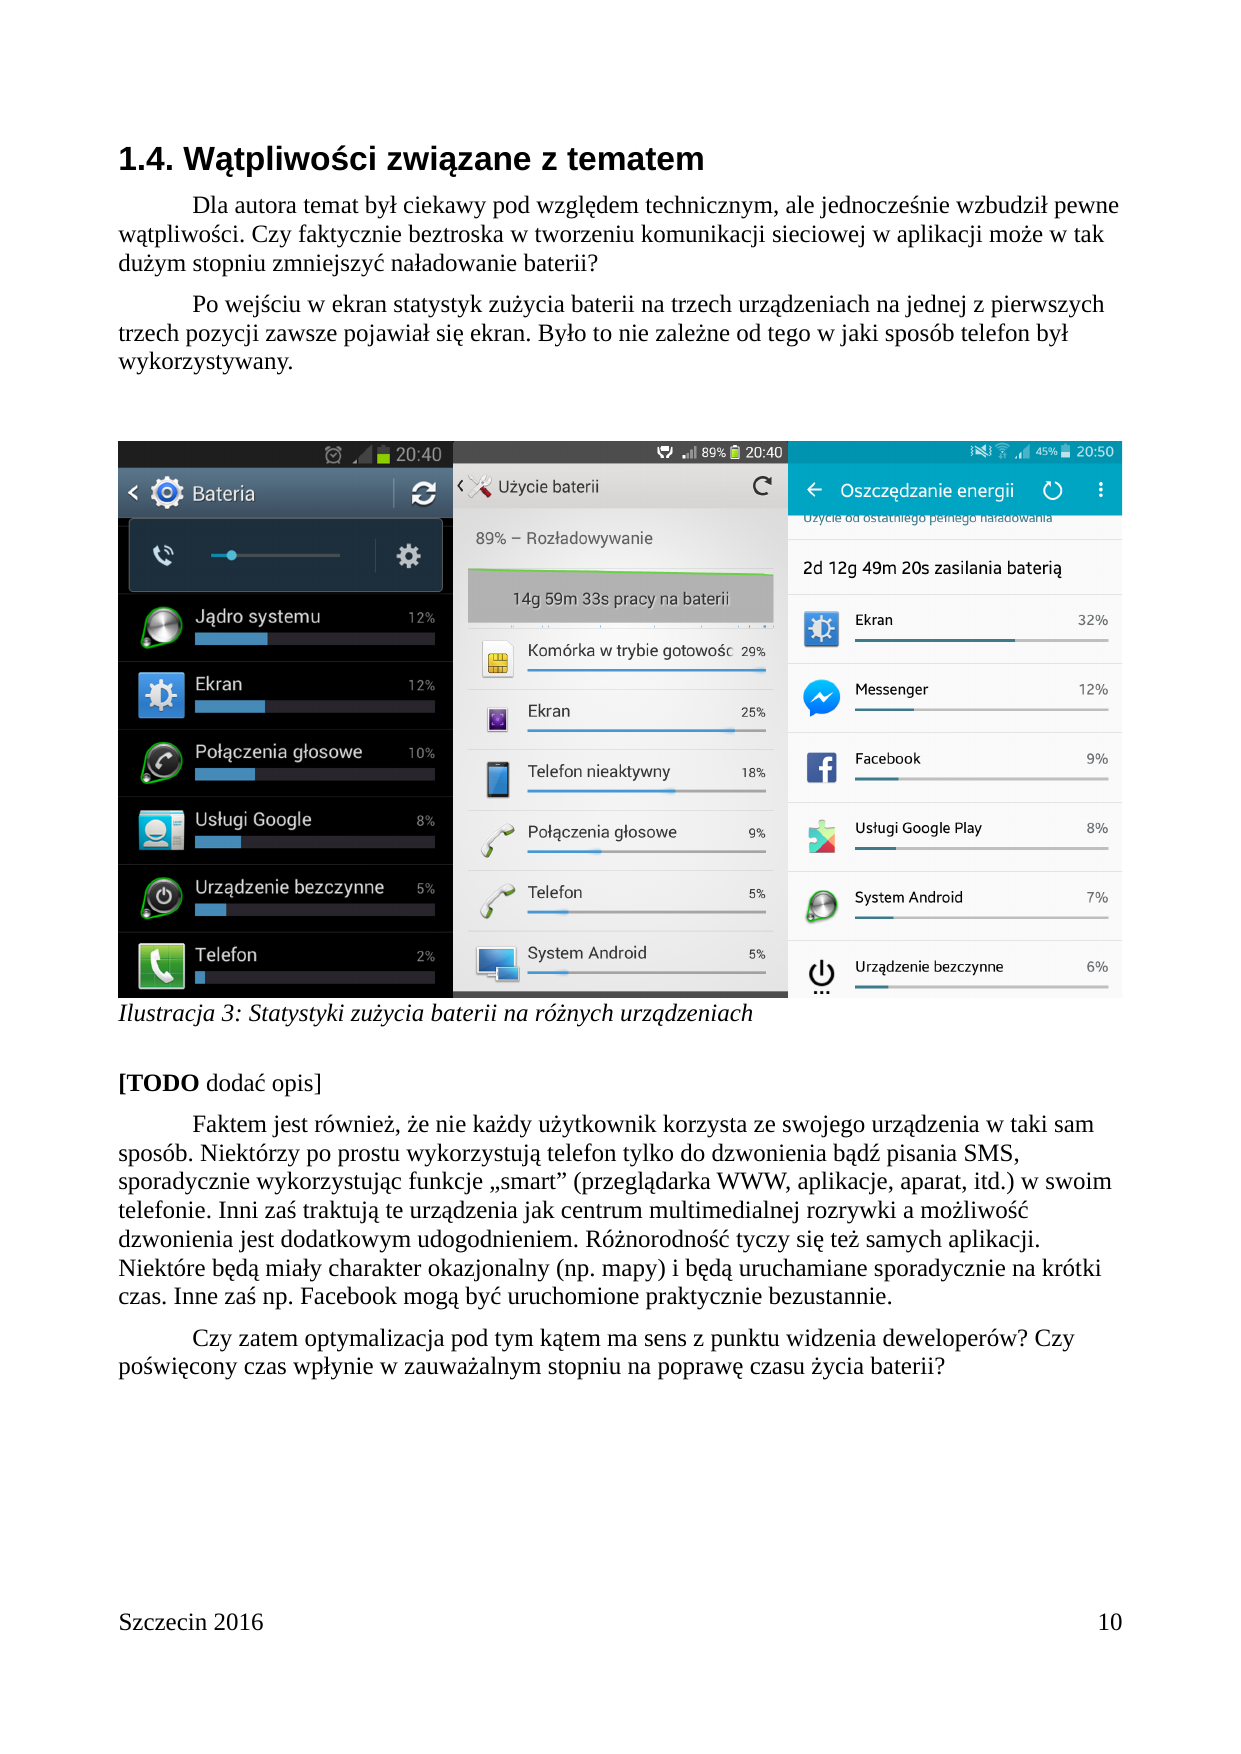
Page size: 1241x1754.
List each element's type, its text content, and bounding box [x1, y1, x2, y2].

text Faktem jest również, że nie każdy użytkownik korzysta ze swojego urządzenia w taki sam sposób. Niektórzy po prostu wykorzystują telefon tylko do dzwonienia bądź pisania SMS, sporadycznie wykorzystując funkcje „smart” (przeglądarka WWW, aplikacje, aparat, itd.) w swoim telefonie. Inni zaś traktują te urządzenia jak centrum multimedialnej rozrywki a możliwość dzwonienia jest dodatkowym udogodnieniem. Różnorodność tyczy się też samych aplikacji. Niektóre będą miały charakter okazjonalny (np. mapy) i będą uruchamiane sporadycznie na krótki czas. Inne zaś np. Facebook mogą być uruchomione praktycznie bezustannie. [118, 1109, 1122, 1310]
text [TODO dodać opis] [118, 1068, 1122, 1096]
text Ilustracja 3: Statystyki zużycia baterii na różnych urządzeniach [118, 998, 1122, 1026]
text Dla autora temat był ciekawy pod względem technicznym, ale jednocześnie wzbudził pewne wątpliwości. Czy faktycznie beztroska w tworzeniu komunikacji sieciowej w aplikacji może w tak dużym stopniu zmniejszyć naładowanie baterii? [118, 190, 1122, 276]
text Po wejściu w ekran statystyk zużycia baterii na trzech urządzeniach na jednej z pierwszych trzech pozycji zawsze pojawiał się ekran. Było to nie zależne od tego w jaki sposób telefon był wykorzystywany. [118, 289, 1122, 375]
subtitle 1.4. Wątpliwości związane z tematem [118, 139, 1122, 178]
text Czy zatem optymalizacja pod tym kątem ma sens z punktu widzenia deweloperów? Czy poświęcony czas wpłynie w zauważalnym stopniu na poprawę czasu życia baterii? [118, 1323, 1122, 1380]
picture [118, 441, 1123, 998]
